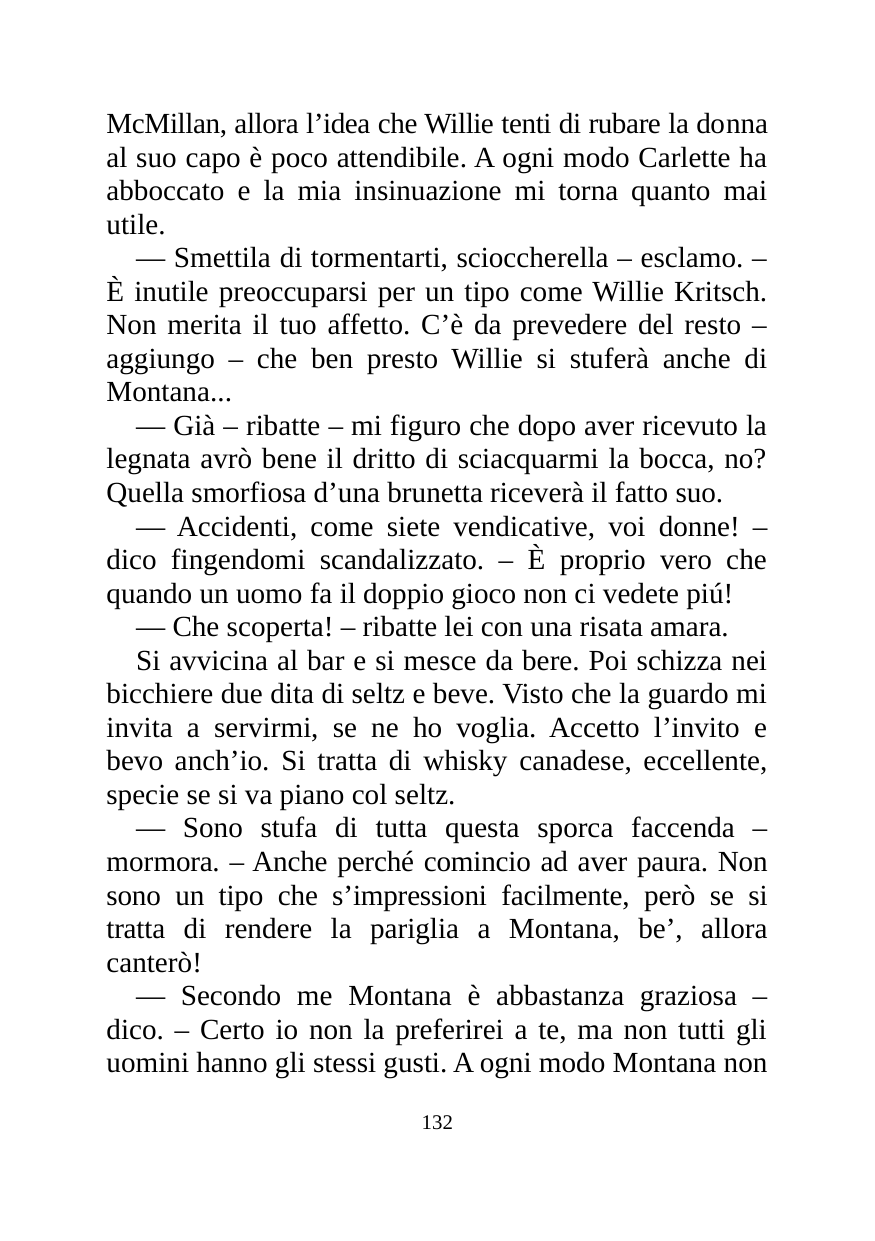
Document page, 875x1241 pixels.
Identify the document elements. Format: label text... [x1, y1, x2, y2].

text Si avvicina al bar e si mesce da bere. Poi schizza nei bicchiere due dita di seltz e beve. Visto che la guardo mi invita a servirmi, se ne ho voglia. Accetto l’invito e bevo anch’io. Si tratta di whisky canadese, eccellente, specie se si va piano col seltz. [106, 643, 768, 811]
text — Accidenti, come siete vendicative, voi donne! – dico fingendomi scandalizzato. – È proprio vero che quando un uomo fa il doppio gioco non ci vedete piú! [106, 509, 768, 609]
text — Sono stufa di tutta questa sporca faccenda – mormora. – Anche perché comincio ad aver paura. Non sono un tipo che s’impressioni facilmente, però se si tratta di rendere la pariglia a Montana, be’, allora canterò! [106, 811, 768, 978]
text — Che scoperta! – ribatte lei con una risata amara. [106, 609, 768, 643]
text — Secondo me Montana è abbastanza graziosa – dico. – Certo io non la preferirei a te, ma non tutti gli uomini hanno gli stessi gusti. A ogni modo Montana non [106, 978, 768, 1079]
text McMillan, allora l’idea che Willie tenti di rubare la donna al suo capo è poco attendibile. A ogni modo Carlette ha abboccato e la mia insinuazione mi torna quanto mai utile. [106, 106, 768, 240]
text — Già – ribatte – mi figuro che dopo aver ricevuto la legnata avrò bene il dritto di sciacquarmi la bocca, no? Quella smorfiosa d’una brunetta riceverà il fatto suo. [106, 408, 768, 509]
text — Smettila di tormentarti, scioccherella – esclamo. – È inutile preoccuparsi per un tipo come Willie Kritsch. Non merita il tuo affetto. C’è da prevedere del resto – aggiungo – che ben presto Willie si stuferà anche di Montana... [106, 240, 768, 408]
